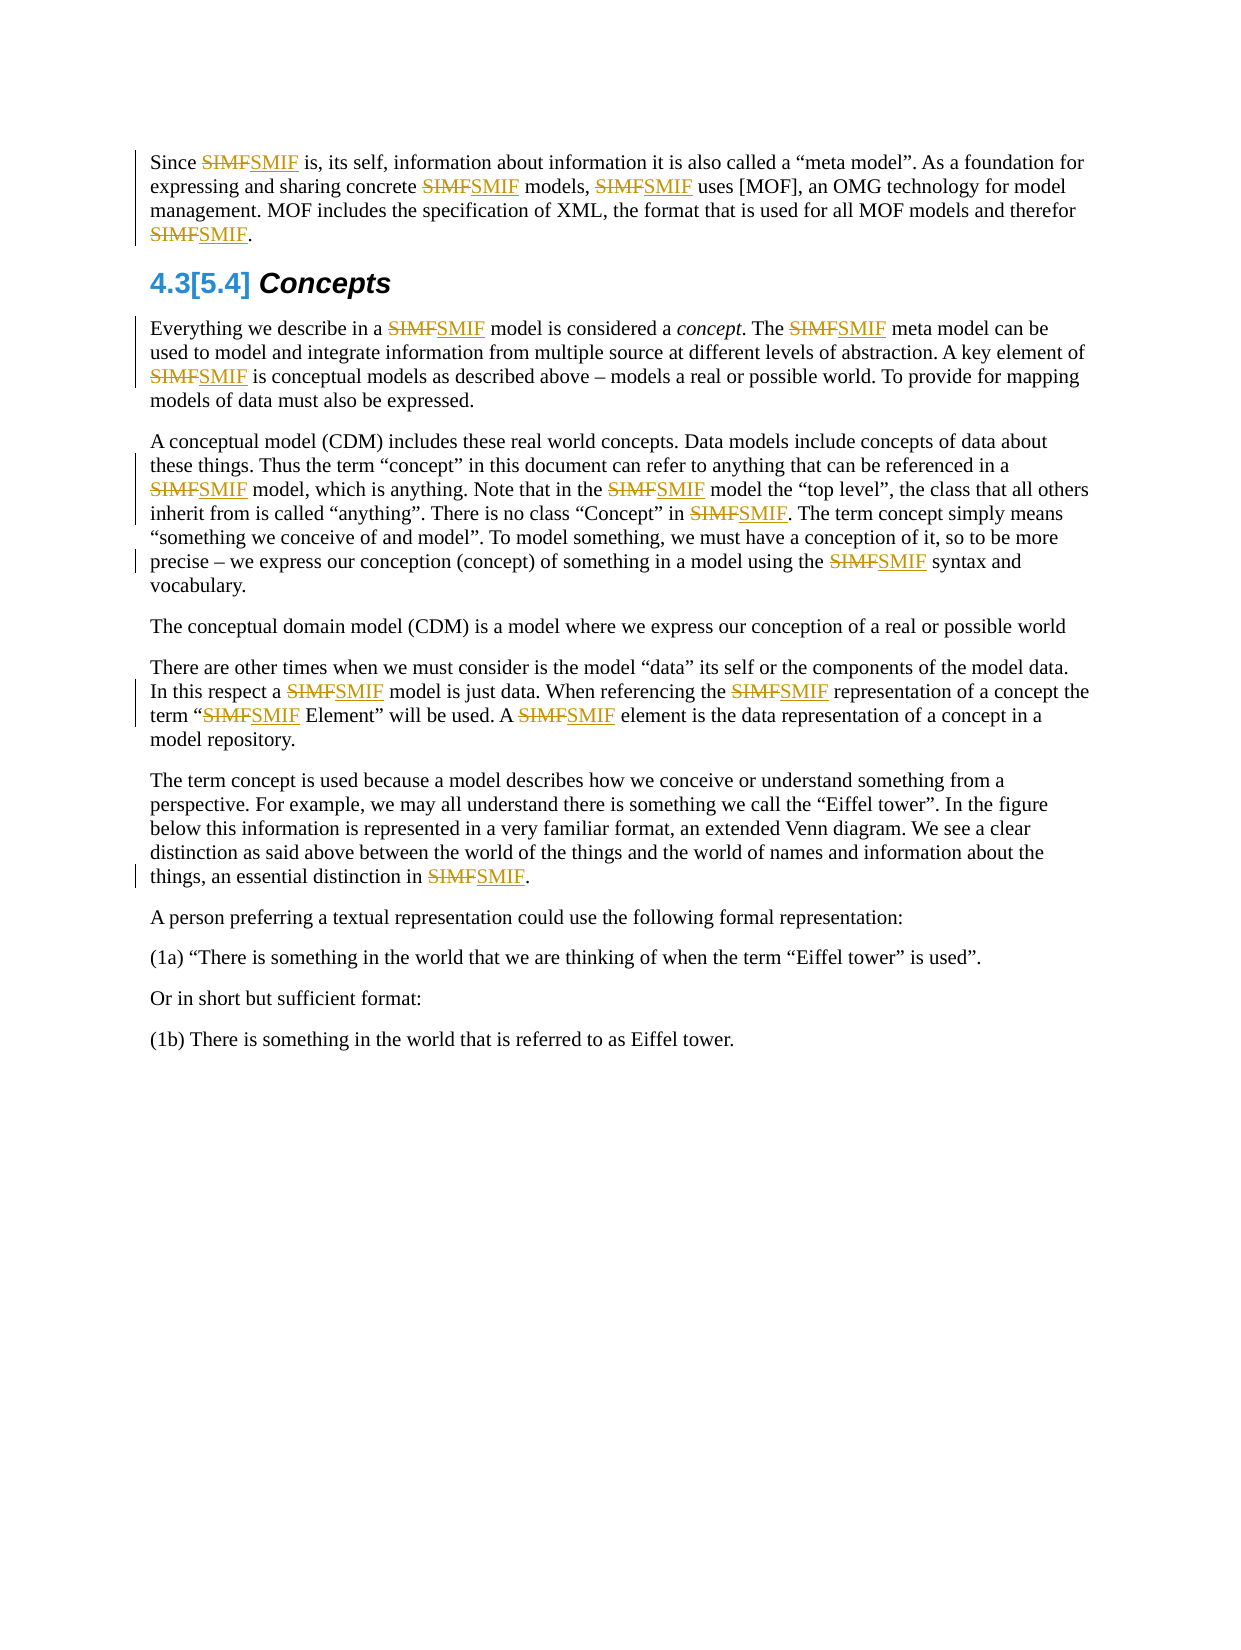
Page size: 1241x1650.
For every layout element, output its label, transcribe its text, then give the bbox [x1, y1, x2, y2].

text The term concept is used because a model describes how we conceive or understand something from a perspective. For example, we may all understand there is something we call the “Eiffel tower”. In the figure below this information is represented in a very familiar format, an extended Venn diagram. We see a clear distinction as said above between the world of the things and the world of names and information about the things, an essential distinction in SMIF. [150, 768, 1090, 888]
text Or in short but sufficient format: [150, 986, 1090, 1010]
text (1b) There is something in the world that is referred to as Eiffel tower. [150, 1027, 1090, 1051]
text Since SMIF is, its self, information about information it is also called a “meta model”. As a foundation for expressing and sharing concrete SMIF models, SMIF uses [MOF], an OMG technology for model management. MOF includes the specification of XML, the format that is used for all MOF models and therefor SMIF. [150, 150, 1090, 246]
text A person preferring a textual representation could use the following formal representation: [150, 904, 1090, 929]
text The conceptual domain model (CDM) is a model where we express our conception of a real or possible world [150, 614, 1090, 638]
text There are other times when we must consider is the model “data” its self or the components of the model data. In this respect a SMIF model is just data. When referencing the SMIF representation of a concept the term “SMIF Element” will be used. A SMIF element is the data representation of a concept in a model repository. [150, 655, 1090, 751]
text A conceptual model (CDM) includes these real world concepts. Data models include concepts of data about these things. Thus the term “concept” in this document can refer to anything that can be referenced in a SMIF model, which is anything. Note that in the SMIF model the “top level”, the class that all others inherit from is called “anything”. There is no class “Concept” in SMIF. The term concept simply means “something we conceive of and model”. To model something, we must have a conception of it, so to be more precise – we express our conception (concept) of something in a model using the SMIF syntax and vocabulary. [150, 429, 1090, 597]
text (1a) “There is something in the world that we are thinking of when the term “Eiffel tower” is used”. [150, 945, 1090, 969]
text Everything we describe in a SMIF model is considered a concept. The SMIF meta model can be used to model and integrate information from multiple source at different levels of abstraction. A key element of SMIF is conceptual models as described above – models a real or possible world. To provide for mapping models of data must also be expressed. [150, 316, 1090, 412]
subtitle Concepts [150, 266, 1090, 299]
